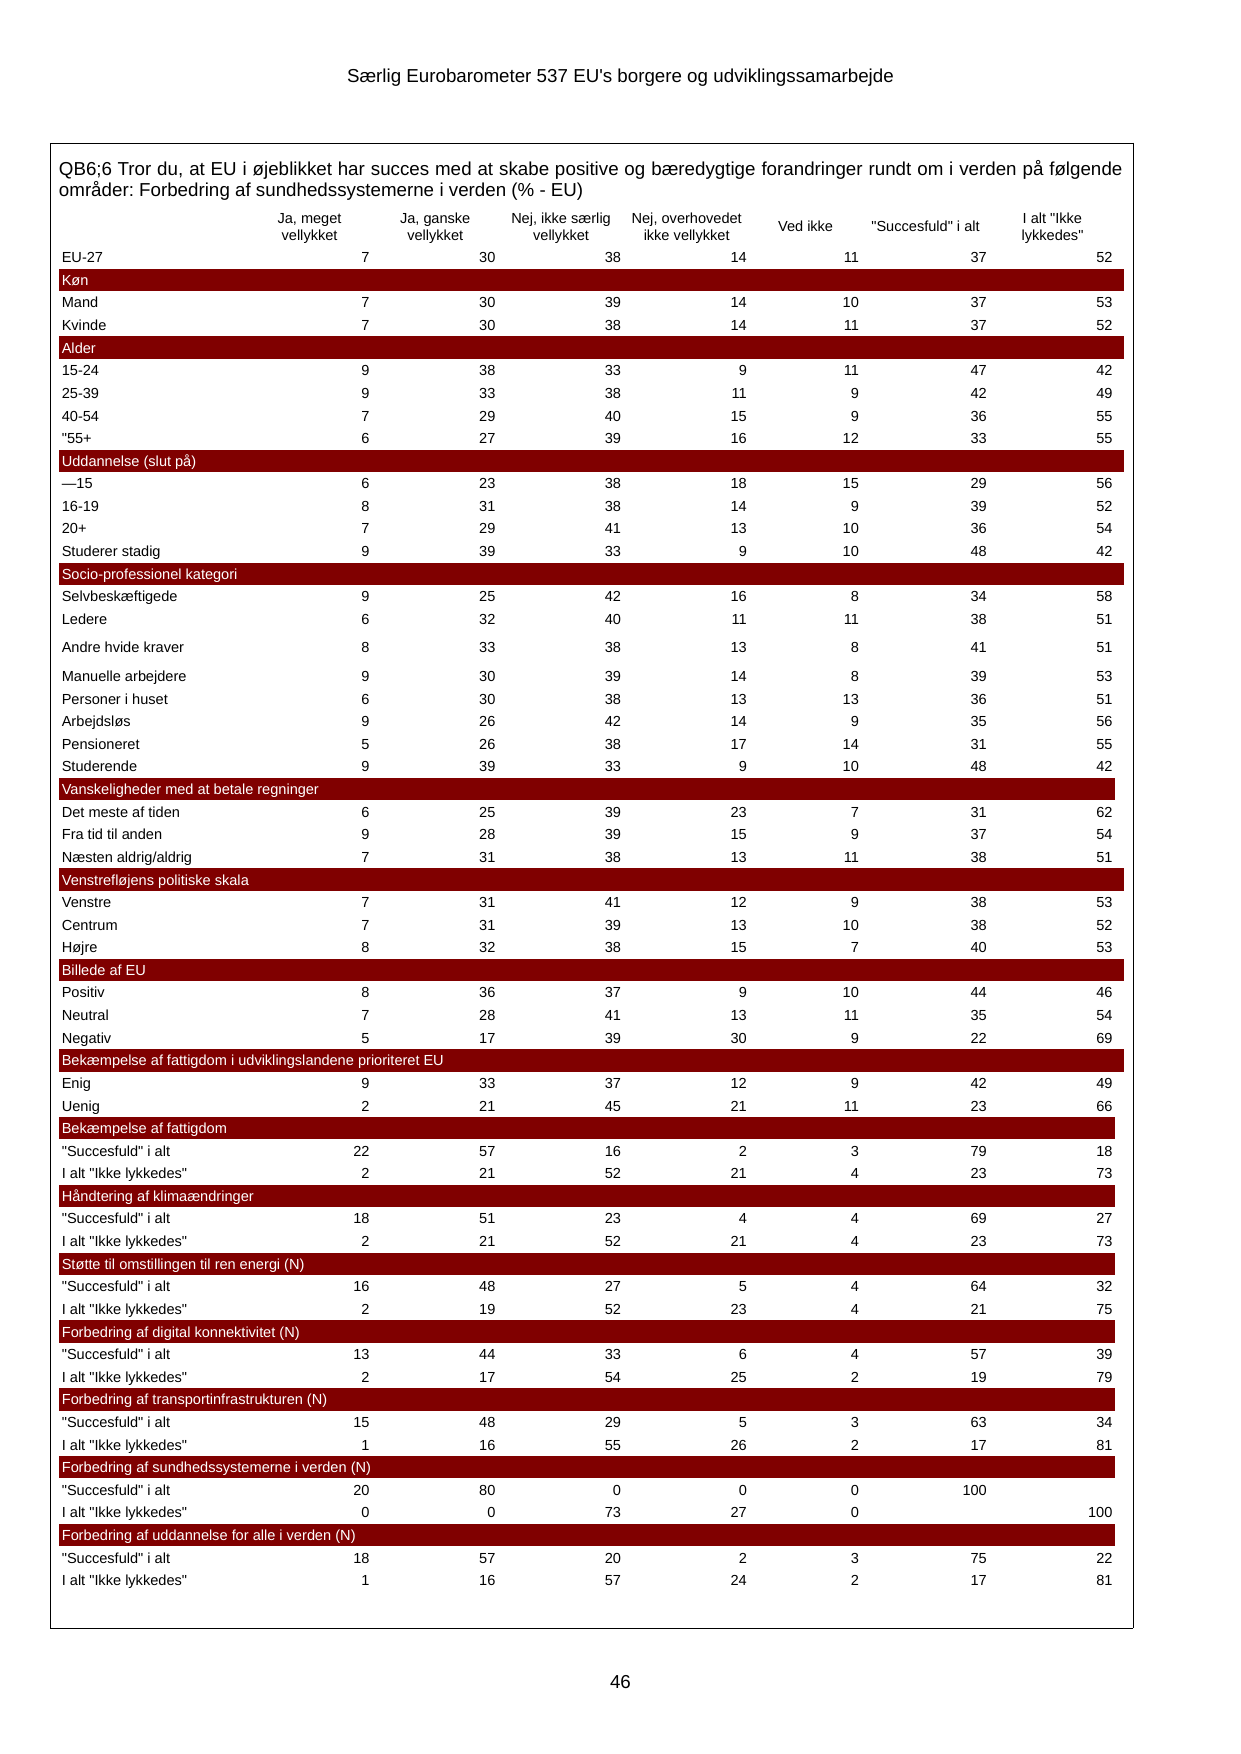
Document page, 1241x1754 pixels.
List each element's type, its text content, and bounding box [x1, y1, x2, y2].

table_cell 6 [246, 688, 372, 710]
table_cell 14 [624, 314, 749, 336]
table_cell [1115, 936, 1124, 959]
table_cell 9 [749, 1026, 862, 1049]
table_cell 39 [498, 665, 624, 687]
table_cell [1115, 1230, 1124, 1252]
table_cell 32 [372, 608, 498, 630]
table_cell [1115, 472, 1124, 495]
table_cell 53 [989, 891, 1115, 913]
table_cell [1115, 1072, 1124, 1094]
table_cell 4 [749, 1298, 862, 1320]
table_cell 32 [989, 1275, 1115, 1298]
table_cell Støtte til omstillingen til ren energi (N) [59, 1253, 1115, 1275]
table_cell 38 [498, 495, 624, 517]
table_cell Negativ [59, 1026, 246, 1049]
table_cell 40 [498, 404, 624, 427]
table_cell I alt "Ikke lykkedes" [59, 1230, 246, 1252]
table_cell 11 [749, 359, 862, 382]
table_cell 38 [498, 733, 624, 755]
table_cell 17 [624, 733, 749, 755]
table_cell 39 [498, 427, 624, 449]
table_cell 63 [862, 1411, 989, 1433]
table_cell Fra tid til anden [59, 823, 246, 846]
table_cell 8 [246, 936, 372, 959]
table_cell 9 [624, 540, 749, 562]
table_cell 10 [749, 291, 862, 314]
table_cell 33 [498, 540, 624, 562]
table_cell 11 [624, 608, 749, 630]
table_cell [1115, 1501, 1124, 1524]
table_cell 39 [989, 1343, 1115, 1366]
table_cell 21 [624, 1094, 749, 1117]
table_cell 23 [862, 1230, 989, 1252]
table_cell Enig [59, 1072, 246, 1094]
table_cell [862, 1501, 989, 1524]
table_cell 44 [862, 981, 989, 1004]
table_cell 33 [498, 1343, 624, 1366]
table_cell [1115, 710, 1124, 733]
table_cell Uenig [59, 1094, 246, 1117]
table_cell 52 [498, 1162, 624, 1185]
table_cell 38 [498, 314, 624, 336]
table_cell [1115, 688, 1124, 710]
table_cell 18 [246, 1546, 372, 1569]
table_cell 26 [372, 733, 498, 755]
table_cell 7 [246, 891, 372, 913]
table_cell 40 [862, 936, 989, 959]
table_cell 29 [862, 472, 989, 495]
table_cell 42 [862, 382, 989, 404]
table_cell 31 [372, 891, 498, 913]
table_cell 42 [498, 710, 624, 733]
table_cell 15 [624, 936, 749, 959]
table_cell Forbedring af uddannelse for alle i verden (N) [59, 1524, 1115, 1546]
table_cell 51 [989, 630, 1115, 665]
table_cell 39 [498, 800, 624, 823]
table_cell 13 [624, 630, 749, 665]
table_cell 31 [372, 495, 498, 517]
table_cell 15 [624, 823, 749, 846]
table_cell 34 [862, 585, 989, 608]
table_cell 47 [862, 359, 989, 382]
table_cell 37 [862, 246, 989, 269]
table_cell 9 [246, 585, 372, 608]
table_cell 48 [862, 755, 989, 778]
table_cell 80 [372, 1479, 498, 1501]
table_cell 75 [989, 1298, 1115, 1320]
table_cell 26 [624, 1433, 749, 1456]
table_cell 37 [862, 291, 989, 314]
table_cell 52 [989, 314, 1115, 336]
table_cell 25 [372, 585, 498, 608]
table_cell 16 [246, 1275, 372, 1298]
table_cell 9 [246, 710, 372, 733]
table_cell Andre hvide kraver [59, 630, 246, 665]
table_cell 52 [498, 1298, 624, 1320]
table_cell 11 [749, 1094, 862, 1117]
table_cell 16 [624, 585, 749, 608]
table_cell 38 [862, 846, 989, 868]
table_cell 36 [862, 688, 989, 710]
table_cell [1115, 1388, 1124, 1411]
table_cell Centrum [59, 914, 246, 936]
table_cell [1115, 1185, 1124, 1207]
table_cell [1115, 1411, 1124, 1433]
table_cell 41 [498, 1004, 624, 1026]
table_cell [1115, 733, 1124, 755]
table_cell Kvinde [59, 314, 246, 336]
table_cell 7 [246, 314, 372, 336]
table_cell Pensioneret [59, 733, 246, 755]
table_cell 16 [372, 1569, 498, 1592]
table_cell "Succesfuld" i alt [59, 1207, 246, 1230]
table_cell 13 [624, 1004, 749, 1026]
table_cell 4 [749, 1275, 862, 1298]
table_cell 9 [749, 710, 862, 733]
table_cell [1115, 755, 1124, 778]
table_cell 48 [372, 1411, 498, 1433]
table_cell 33 [862, 427, 989, 449]
table_cell 31 [372, 846, 498, 868]
table_cell 42 [989, 755, 1115, 778]
table_cell 33 [372, 630, 498, 665]
table_cell 5 [246, 1026, 372, 1049]
table_cell 29 [498, 1411, 624, 1433]
table_cell 38 [498, 472, 624, 495]
table_cell 26 [372, 710, 498, 733]
table_cell 40 [498, 608, 624, 630]
table_cell 9 [749, 891, 862, 913]
table_cell 7 [246, 246, 372, 269]
table_cell 36 [862, 517, 989, 540]
table_cell [1115, 517, 1124, 540]
table_cell 52 [989, 246, 1115, 269]
table_cell Forbedring af digital konnektivitet (N) [59, 1320, 1115, 1343]
table_cell 38 [862, 891, 989, 913]
table_cell "Succesfuld" i alt [59, 1546, 246, 1569]
table_cell 1 [246, 1569, 372, 1592]
table_cell 2 [246, 1366, 372, 1388]
table_cell 25 [624, 1366, 749, 1388]
table_cell 4 [749, 1230, 862, 1252]
table_cell I alt "Ikke lykkedes" [59, 1162, 246, 1185]
table_cell Forbedring af transportinfrastrukturen (N) [59, 1388, 1115, 1411]
table_cell [1115, 359, 1124, 382]
table_cell 30 [372, 314, 498, 336]
table_cell 20 [246, 1479, 372, 1501]
table_cell [1115, 1343, 1124, 1366]
table_cell 24 [624, 1569, 749, 1592]
table_cell "Succesfuld" i alt [59, 1275, 246, 1298]
table_cell 22 [989, 1546, 1115, 1569]
table_cell 2 [624, 1140, 749, 1162]
table_cell 57 [498, 1569, 624, 1592]
table_cell 16 [498, 1140, 624, 1162]
table_cell 11 [749, 1004, 862, 1026]
table_cell "Succesfuld" i alt [59, 1411, 246, 1433]
table_cell 12 [624, 1072, 749, 1094]
table_cell 64 [862, 1275, 989, 1298]
table_cell 9 [246, 1072, 372, 1094]
table_cell Positiv [59, 981, 246, 1004]
table_cell 30 [372, 246, 498, 269]
table_cell 2 [246, 1230, 372, 1252]
table_cell 23 [498, 1207, 624, 1230]
table_cell 10 [749, 517, 862, 540]
table_cell 14 [624, 495, 749, 517]
table_cell 8 [749, 665, 862, 687]
table_cell 15 [749, 472, 862, 495]
table_cell Billede af EU [59, 959, 1124, 981]
table_header "Succesfuld" i alt [862, 207, 989, 246]
table_cell 2 [246, 1298, 372, 1320]
table_cell I alt "Ikke lykkedes" [59, 1501, 246, 1524]
table_cell 39 [498, 1026, 624, 1049]
table_cell Vanskeligheder med at betale regninger [59, 778, 1115, 800]
table_cell 37 [862, 314, 989, 336]
table_cell 66 [989, 1094, 1115, 1117]
table_cell 0 [624, 1479, 749, 1501]
table_cell Køn [59, 269, 1124, 291]
table_cell 11 [749, 246, 862, 269]
table_cell [1115, 427, 1124, 449]
table_cell 5 [246, 733, 372, 755]
table_cell [1115, 778, 1124, 800]
table_cell 15 [624, 404, 749, 427]
table_cell 52 [989, 495, 1115, 517]
table_cell 54 [498, 1366, 624, 1388]
table_cell 57 [372, 1546, 498, 1569]
table_cell Socio-professionel kategori [59, 563, 1124, 585]
table_cell 10 [749, 914, 862, 936]
table_cell 7 [246, 1004, 372, 1026]
table_cell 41 [498, 891, 624, 913]
table_cell 2 [246, 1094, 372, 1117]
table_cell 40-54 [59, 404, 246, 427]
table_cell 13 [624, 914, 749, 936]
table_cell Studerer stadig [59, 540, 246, 562]
table_cell 17 [862, 1433, 989, 1456]
table_cell 18 [989, 1140, 1115, 1162]
table_cell [1115, 1433, 1124, 1456]
table_cell 31 [862, 733, 989, 755]
table_cell 9 [246, 665, 372, 687]
table_cell [1115, 800, 1124, 823]
table_cell 9 [246, 823, 372, 846]
table_cell 8 [246, 495, 372, 517]
table_cell 38 [498, 382, 624, 404]
table_cell 8 [749, 585, 862, 608]
table_cell [1115, 608, 1124, 630]
table_cell 6 [246, 800, 372, 823]
table_cell [1115, 1162, 1124, 1185]
table_cell 38 [862, 914, 989, 936]
table_cell 39 [862, 495, 989, 517]
table_cell 9 [624, 359, 749, 382]
table_cell 12 [749, 427, 862, 449]
table_cell [1115, 1479, 1124, 1501]
table_cell 4 [749, 1343, 862, 1366]
table_cell 38 [498, 246, 624, 269]
table_cell Personer i huset [59, 688, 246, 710]
table_cell 7 [246, 914, 372, 936]
table_cell 17 [372, 1026, 498, 1049]
table_cell 23 [862, 1162, 989, 1185]
table_cell 33 [372, 382, 498, 404]
table_cell 51 [989, 846, 1115, 868]
table_cell 35 [862, 710, 989, 733]
table_cell 27 [989, 1207, 1115, 1230]
table_cell 2 [749, 1569, 862, 1592]
table_cell 31 [862, 800, 989, 823]
table_cell 48 [862, 540, 989, 562]
table_cell Arbejdsløs [59, 710, 246, 733]
table_cell 17 [862, 1569, 989, 1592]
table_cell 3 [749, 1546, 862, 1569]
table_cell [1115, 1456, 1124, 1478]
table_cell 2 [749, 1433, 862, 1456]
table_cell 41 [862, 630, 989, 665]
table_cell 20 [498, 1546, 624, 1569]
table_cell 42 [862, 1072, 989, 1094]
table_cell 4 [749, 1162, 862, 1185]
table_cell 1 [246, 1433, 372, 1456]
table_cell Uddannelse (slut på) [59, 450, 1124, 472]
table_header Ja, meget vellykket [246, 207, 372, 246]
table_cell 37 [498, 981, 624, 1004]
table_header [59, 207, 246, 246]
table_cell 19 [372, 1298, 498, 1320]
table_cell 22 [862, 1026, 989, 1049]
table_cell 52 [498, 1230, 624, 1252]
table_cell 21 [624, 1162, 749, 1185]
table_cell 13 [624, 688, 749, 710]
table_cell Alder [59, 336, 1124, 359]
table_cell 21 [372, 1162, 498, 1185]
table_cell 9 [749, 1072, 862, 1094]
table_cell 16 [624, 427, 749, 449]
table_cell 2 [246, 1162, 372, 1185]
table_cell [1115, 1207, 1124, 1230]
table_cell 73 [989, 1162, 1115, 1185]
table_cell 9 [749, 823, 862, 846]
table_cell 52 [989, 914, 1115, 936]
table_cell 15 [246, 1411, 372, 1433]
table_cell 10 [749, 755, 862, 778]
table_cell [1115, 1546, 1124, 1569]
table_cell Venstrefløjens politiske skala [59, 868, 1124, 891]
table_cell I alt "Ikke lykkedes" [59, 1433, 246, 1456]
table_cell 39 [862, 665, 989, 687]
table_cell 39 [372, 540, 498, 562]
table_cell 23 [624, 1298, 749, 1320]
table_cell 55 [989, 404, 1115, 427]
table_cell 7 [749, 936, 862, 959]
table_cell 14 [624, 291, 749, 314]
table_cell 16 [372, 1433, 498, 1456]
table_cell 6 [246, 472, 372, 495]
table_cell [1115, 1253, 1124, 1275]
table_cell 28 [372, 823, 498, 846]
table_cell 39 [498, 823, 624, 846]
table_cell 25-39 [59, 382, 246, 404]
table_cell 73 [989, 1230, 1115, 1252]
table_cell 46 [989, 981, 1115, 1004]
table_cell 9 [246, 359, 372, 382]
table_cell 58 [989, 585, 1115, 608]
table_cell [1115, 1298, 1124, 1320]
table_cell [1115, 846, 1124, 868]
table_cell 53 [989, 665, 1115, 687]
table_cell I alt "Ikke lykkedes" [59, 1569, 246, 1592]
table_cell 42 [989, 540, 1115, 562]
table_cell 33 [498, 359, 624, 382]
table_cell 9 [749, 382, 862, 404]
table_cell 39 [372, 755, 498, 778]
table_cell 14 [624, 246, 749, 269]
table_cell [1115, 665, 1124, 687]
table_cell [1115, 585, 1124, 608]
table_cell 51 [989, 688, 1115, 710]
table_cell 57 [862, 1343, 989, 1366]
table_cell 54 [989, 1004, 1115, 1026]
text QB6;6 Tror du, at EU i øjeblikket har succes med at skabe positive og bæredygtige forandringer rundt om i verden på følgende områder: Forbedring af sundhedssystemerne i verden (% - EU) [59, 158, 1124, 201]
table_header Ja, ganske vellykket [372, 207, 498, 246]
table_cell 11 [624, 382, 749, 404]
table_cell 36 [372, 981, 498, 1004]
table_cell 73 [498, 1501, 624, 1524]
table_cell 55 [498, 1433, 624, 1456]
table_cell [1115, 1320, 1124, 1343]
table_cell 27 [372, 427, 498, 449]
table_cell 0 [749, 1479, 862, 1501]
table_cell 5 [624, 1411, 749, 1433]
table_cell 3 [749, 1140, 862, 1162]
table_cell 38 [372, 359, 498, 382]
table_cell 21 [372, 1230, 498, 1252]
table_cell 0 [498, 1479, 624, 1501]
table_cell 11 [749, 314, 862, 336]
table_cell 20+ [59, 517, 246, 540]
table_cell Ledere [59, 608, 246, 630]
table_cell 11 [749, 608, 862, 630]
table_cell 51 [372, 1207, 498, 1230]
table_cell EU-27 [59, 246, 246, 269]
table_cell 23 [372, 472, 498, 495]
table_cell 30 [372, 688, 498, 710]
table_cell 21 [624, 1230, 749, 1252]
table_cell 39 [498, 291, 624, 314]
table_cell 11 [749, 846, 862, 868]
table_header I alt "Ikke lykkedes" [989, 207, 1115, 246]
table_cell 56 [989, 472, 1115, 495]
table_header [1115, 207, 1124, 246]
table_cell 38 [498, 846, 624, 868]
table_cell 10 [749, 540, 862, 562]
table_cell 7 [246, 291, 372, 314]
table_cell [1115, 382, 1124, 404]
table_cell 23 [862, 1094, 989, 1117]
table_cell 18 [246, 1207, 372, 1230]
table_cell 22 [246, 1140, 372, 1162]
table_cell 17 [372, 1366, 498, 1388]
table_cell 69 [862, 1207, 989, 1230]
table_cell 27 [624, 1501, 749, 1524]
table_cell 36 [862, 404, 989, 427]
table_cell [1115, 1275, 1124, 1298]
table_cell [1115, 981, 1124, 1004]
table_cell [1115, 1117, 1124, 1139]
table_cell 38 [498, 630, 624, 665]
table_cell 37 [862, 823, 989, 846]
table_cell 0 [372, 1501, 498, 1524]
table_cell 29 [372, 404, 498, 427]
table_cell 33 [372, 1072, 498, 1094]
table_cell [1115, 630, 1124, 665]
table_cell 7 [246, 404, 372, 427]
table_cell 34 [989, 1411, 1115, 1433]
table_cell 13 [624, 846, 749, 868]
table_cell 7 [749, 800, 862, 823]
table_cell 4 [749, 1207, 862, 1230]
table_cell Bekæmpelse af fattigdom i udviklingslandene prioriteret EU [59, 1049, 1124, 1072]
table_cell 6 [246, 608, 372, 630]
table_cell [1115, 495, 1124, 517]
table_cell 15-24 [59, 359, 246, 382]
table_cell Forbedring af sundhedssystemerne i verden (N) [59, 1456, 1115, 1478]
table_cell 13 [749, 688, 862, 710]
table_cell 69 [989, 1026, 1115, 1049]
table_cell —15 [59, 472, 246, 495]
table_cell 16-19 [59, 495, 246, 517]
table_cell 9 [246, 540, 372, 562]
table_cell 9 [624, 755, 749, 778]
table_cell [1115, 1140, 1124, 1162]
table_cell 4 [624, 1207, 749, 1230]
table_cell 18 [624, 472, 749, 495]
table_cell 30 [624, 1026, 749, 1049]
table_cell [1115, 314, 1124, 336]
table_cell [1115, 914, 1124, 936]
table_cell 5 [624, 1275, 749, 1298]
table_cell 55 [989, 427, 1115, 449]
table_cell 42 [498, 585, 624, 608]
table_cell 9 [246, 755, 372, 778]
table_cell 7 [246, 517, 372, 540]
table_cell 48 [372, 1275, 498, 1298]
table_cell Neutral [59, 1004, 246, 1026]
table_cell Mand [59, 291, 246, 314]
table_cell 8 [246, 630, 372, 665]
table_cell Næsten aldrig/aldrig [59, 846, 246, 868]
table_cell I alt "Ikke lykkedes" [59, 1298, 246, 1320]
table_cell 81 [989, 1433, 1115, 1456]
table_cell 53 [989, 936, 1115, 959]
table_cell 14 [624, 710, 749, 733]
table_cell Manuelle arbejdere [59, 665, 246, 687]
table_cell 0 [246, 1501, 372, 1524]
table_cell 100 [989, 1501, 1115, 1524]
table_cell 8 [749, 630, 862, 665]
table_cell 100 [862, 1479, 989, 1501]
table_cell [1115, 1094, 1124, 1117]
table_cell 75 [862, 1546, 989, 1569]
table_cell 55 [989, 733, 1115, 755]
table_cell "Succesfuld" i alt [59, 1479, 246, 1501]
table_cell 13 [246, 1343, 372, 1366]
table_cell 10 [749, 981, 862, 1004]
table_cell 29 [372, 517, 498, 540]
table_cell 53 [989, 291, 1115, 314]
table_cell 30 [372, 665, 498, 687]
table_cell [1115, 1524, 1124, 1546]
table_cell 38 [862, 608, 989, 630]
table_cell 25 [372, 800, 498, 823]
table_header Ved ikke [749, 207, 862, 246]
table_cell [1115, 1004, 1124, 1026]
table_cell Bekæmpelse af fattigdom [59, 1117, 1115, 1139]
table_cell 21 [862, 1298, 989, 1320]
table_cell [1115, 823, 1124, 846]
table_cell Selvbeskæftigede [59, 585, 246, 608]
table_cell 79 [862, 1140, 989, 1162]
table_cell I alt "Ikke lykkedes" [59, 1366, 246, 1388]
table_header Nej, overhovedet ikke vellykket [624, 207, 749, 246]
table_cell Højre [59, 936, 246, 959]
table_cell 27 [498, 1275, 624, 1298]
table_cell Venstre [59, 891, 246, 913]
table_cell 57 [372, 1140, 498, 1162]
table_cell 8 [246, 981, 372, 1004]
table_cell 28 [372, 1004, 498, 1026]
table_cell [1115, 291, 1124, 314]
table_cell 54 [989, 823, 1115, 846]
table_cell Det meste af tiden [59, 800, 246, 823]
table_cell 23 [624, 800, 749, 823]
table_cell [1115, 404, 1124, 427]
table_cell [1115, 1366, 1124, 1388]
table_cell 39 [498, 914, 624, 936]
table_cell 79 [989, 1366, 1115, 1388]
table_cell 35 [862, 1004, 989, 1026]
table_cell 37 [498, 1072, 624, 1094]
table_cell 54 [989, 517, 1115, 540]
table_cell 45 [498, 1094, 624, 1117]
table_cell "Succesfuld" i alt [59, 1140, 246, 1162]
table_cell 44 [372, 1343, 498, 1366]
table_cell 9 [749, 495, 862, 517]
table_cell Håndtering af klimaændringer [59, 1185, 1115, 1207]
table_cell [1115, 1569, 1124, 1592]
table_cell 3 [749, 1411, 862, 1433]
table_cell 14 [749, 733, 862, 755]
table_cell 41 [498, 517, 624, 540]
table_cell 6 [246, 427, 372, 449]
table_cell 9 [246, 382, 372, 404]
table_cell [989, 1479, 1115, 1501]
table_cell 9 [624, 981, 749, 1004]
table_cell [1115, 1026, 1124, 1049]
table_cell [1115, 246, 1124, 269]
table_cell 12 [624, 891, 749, 913]
table_cell 7 [246, 846, 372, 868]
table_cell 49 [989, 1072, 1115, 1094]
table_cell "55+ [59, 427, 246, 449]
table_cell 2 [749, 1366, 862, 1388]
table_cell [1115, 540, 1124, 562]
table_cell "Succesfuld" i alt [59, 1343, 246, 1366]
table_cell 31 [372, 914, 498, 936]
table_cell 81 [989, 1569, 1115, 1592]
table_cell 33 [498, 755, 624, 778]
table_cell 38 [498, 688, 624, 710]
table_cell 0 [749, 1501, 862, 1524]
table_cell 14 [624, 665, 749, 687]
table_cell 30 [372, 291, 498, 314]
table_cell 51 [989, 608, 1115, 630]
table_cell 2 [624, 1546, 749, 1569]
table_cell 19 [862, 1366, 989, 1388]
table_cell 6 [624, 1343, 749, 1366]
table_cell [1115, 891, 1124, 913]
table_cell 42 [989, 359, 1115, 382]
table_cell 38 [498, 936, 624, 959]
table_cell 9 [749, 404, 862, 427]
table_cell Studerende [59, 755, 246, 778]
table_cell 56 [989, 710, 1115, 733]
table_header Nej, ikke særlig vellykket [498, 207, 624, 246]
table_cell 32 [372, 936, 498, 959]
table_cell 21 [372, 1094, 498, 1117]
table_cell 62 [989, 800, 1115, 823]
table_cell 13 [624, 517, 749, 540]
table_cell 49 [989, 382, 1115, 404]
